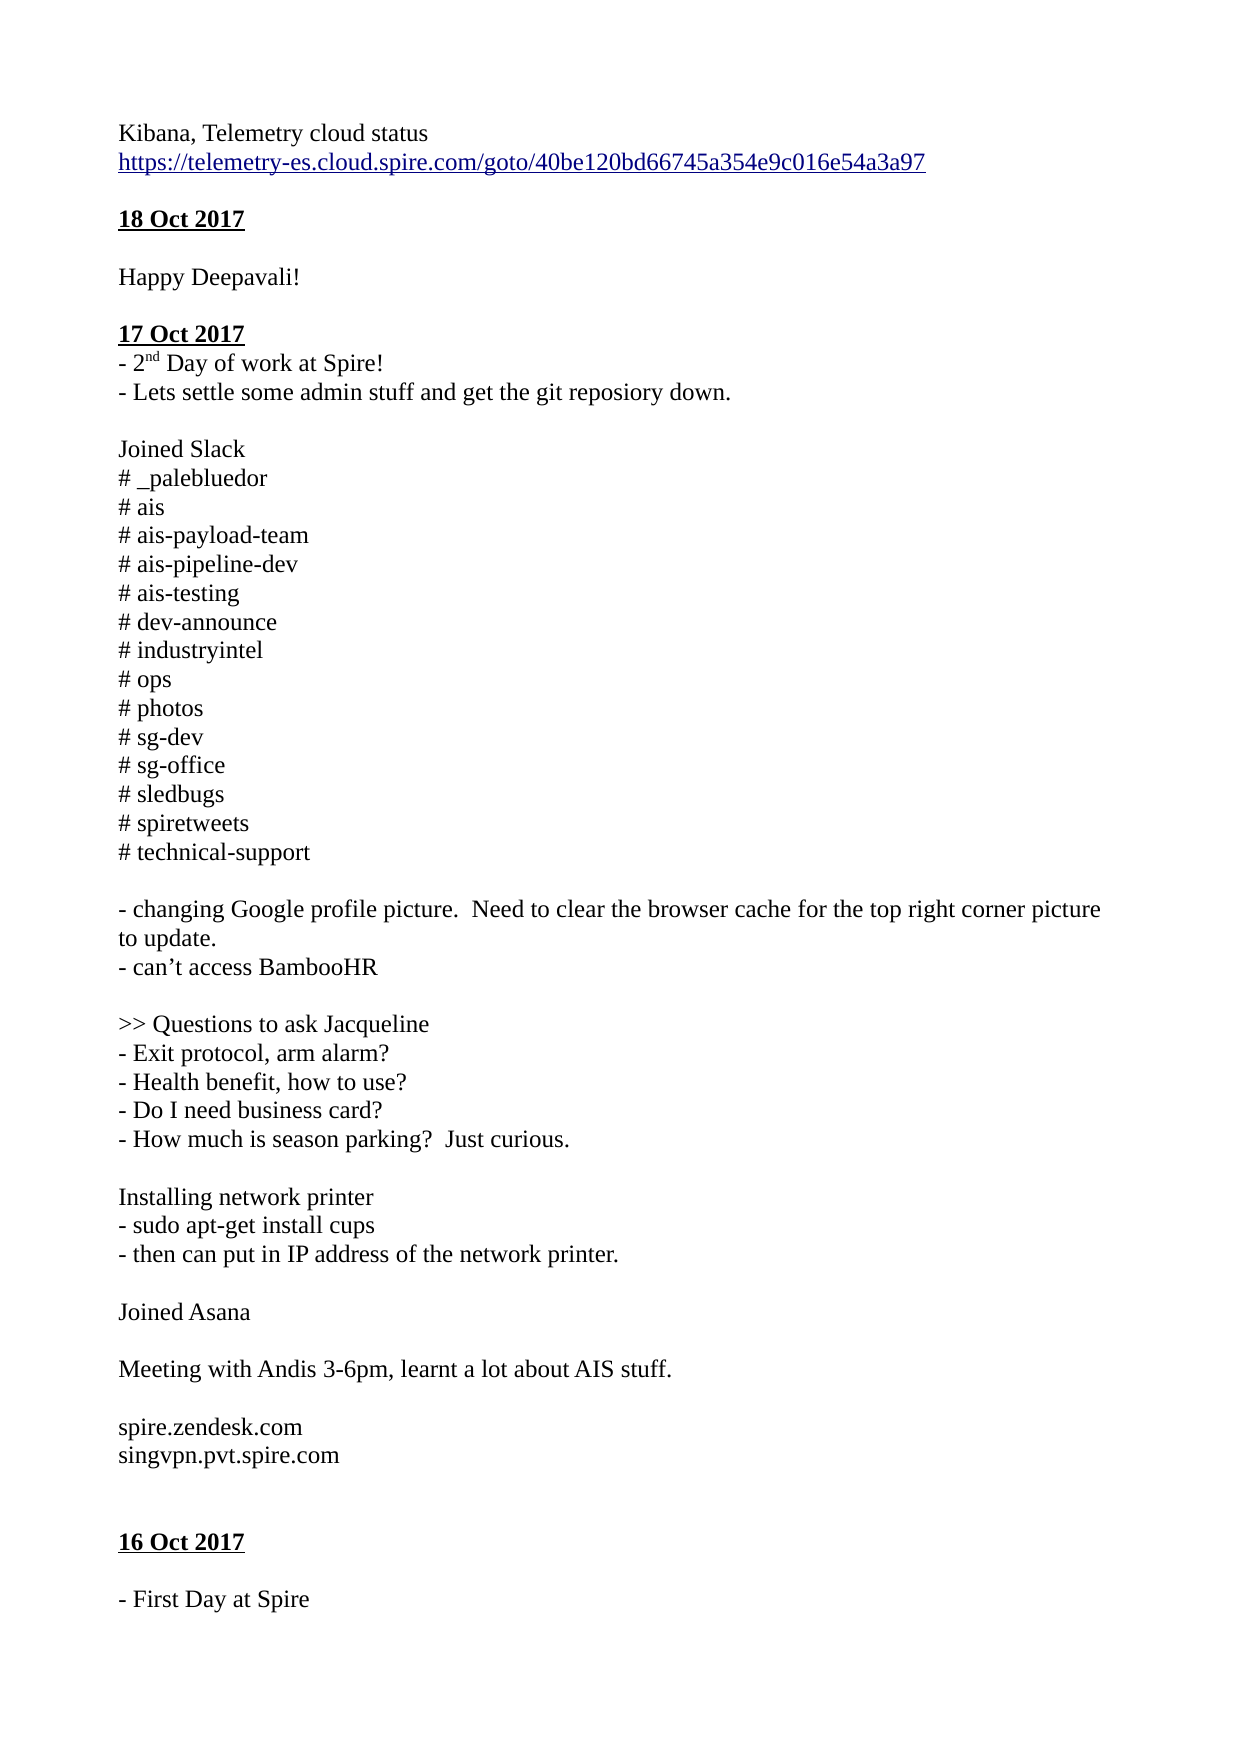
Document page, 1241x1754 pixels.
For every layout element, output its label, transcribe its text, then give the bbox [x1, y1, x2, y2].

text # sg-dev [118, 722, 1122, 751]
text # dev-announce [118, 607, 1122, 636]
text Joined Slack [118, 434, 1122, 463]
text # ops [118, 664, 1122, 693]
text https://telemetry-es.cloud.spire.com/goto/40be120bd66745a354e9c016e54a3a97 [118, 147, 1122, 176]
text Installing network printer [118, 1182, 1122, 1211]
text # ais-testing [118, 578, 1122, 607]
text - can’t access BambooHR [118, 952, 1122, 981]
text # industryintel [118, 636, 1122, 664]
text # ais-payload-team [118, 521, 1122, 549]
text # technical-support [118, 837, 1122, 866]
text - then can put in IP address of the network printer. [118, 1239, 1122, 1268]
text Happy Deepavali! [118, 262, 1122, 291]
text - Do I need business card? [118, 1096, 1122, 1124]
text - Lets settle some admin stuff and get the git reposiory down. [118, 377, 1122, 406]
text - 2nd Day of work at Spire! [118, 348, 1122, 377]
text spire.zendesk.com [118, 1412, 1122, 1441]
text - How much is season parking? Just curious. [118, 1124, 1122, 1153]
text - Health benefit, how to use? [118, 1067, 1122, 1096]
text 17 Oct 2017 [118, 319, 1122, 348]
text Joined Asana [118, 1297, 1122, 1326]
text # spiretweets [118, 808, 1122, 837]
text # _palebluedor [118, 463, 1122, 492]
text singvpn.pvt.spire.com [118, 1441, 1122, 1469]
text - First Day at Spire [118, 1584, 1122, 1613]
text - Exit protocol, arm alarm? [118, 1038, 1122, 1067]
text - changing Google profile picture. Need to clear the browser cache for the top right corner picture to update. [118, 894, 1122, 952]
text # ais [118, 492, 1122, 521]
text # ais-pipeline-dev [118, 549, 1122, 578]
text 18 Oct 2017 [118, 204, 1122, 233]
text Meeting with Andis 3-6pm, learnt a lot about AIS stuff. [118, 1354, 1122, 1383]
text 16 Oct 2017 [118, 1527, 1122, 1556]
text Kibana, Telemetry cloud status [118, 118, 1122, 147]
text # sg-office [118, 751, 1122, 779]
text # photos [118, 693, 1122, 722]
text # sledbugs [118, 779, 1122, 808]
text >> Questions to ask Jacqueline [118, 1009, 1122, 1038]
text - sudo apt-get install cups [118, 1211, 1122, 1239]
